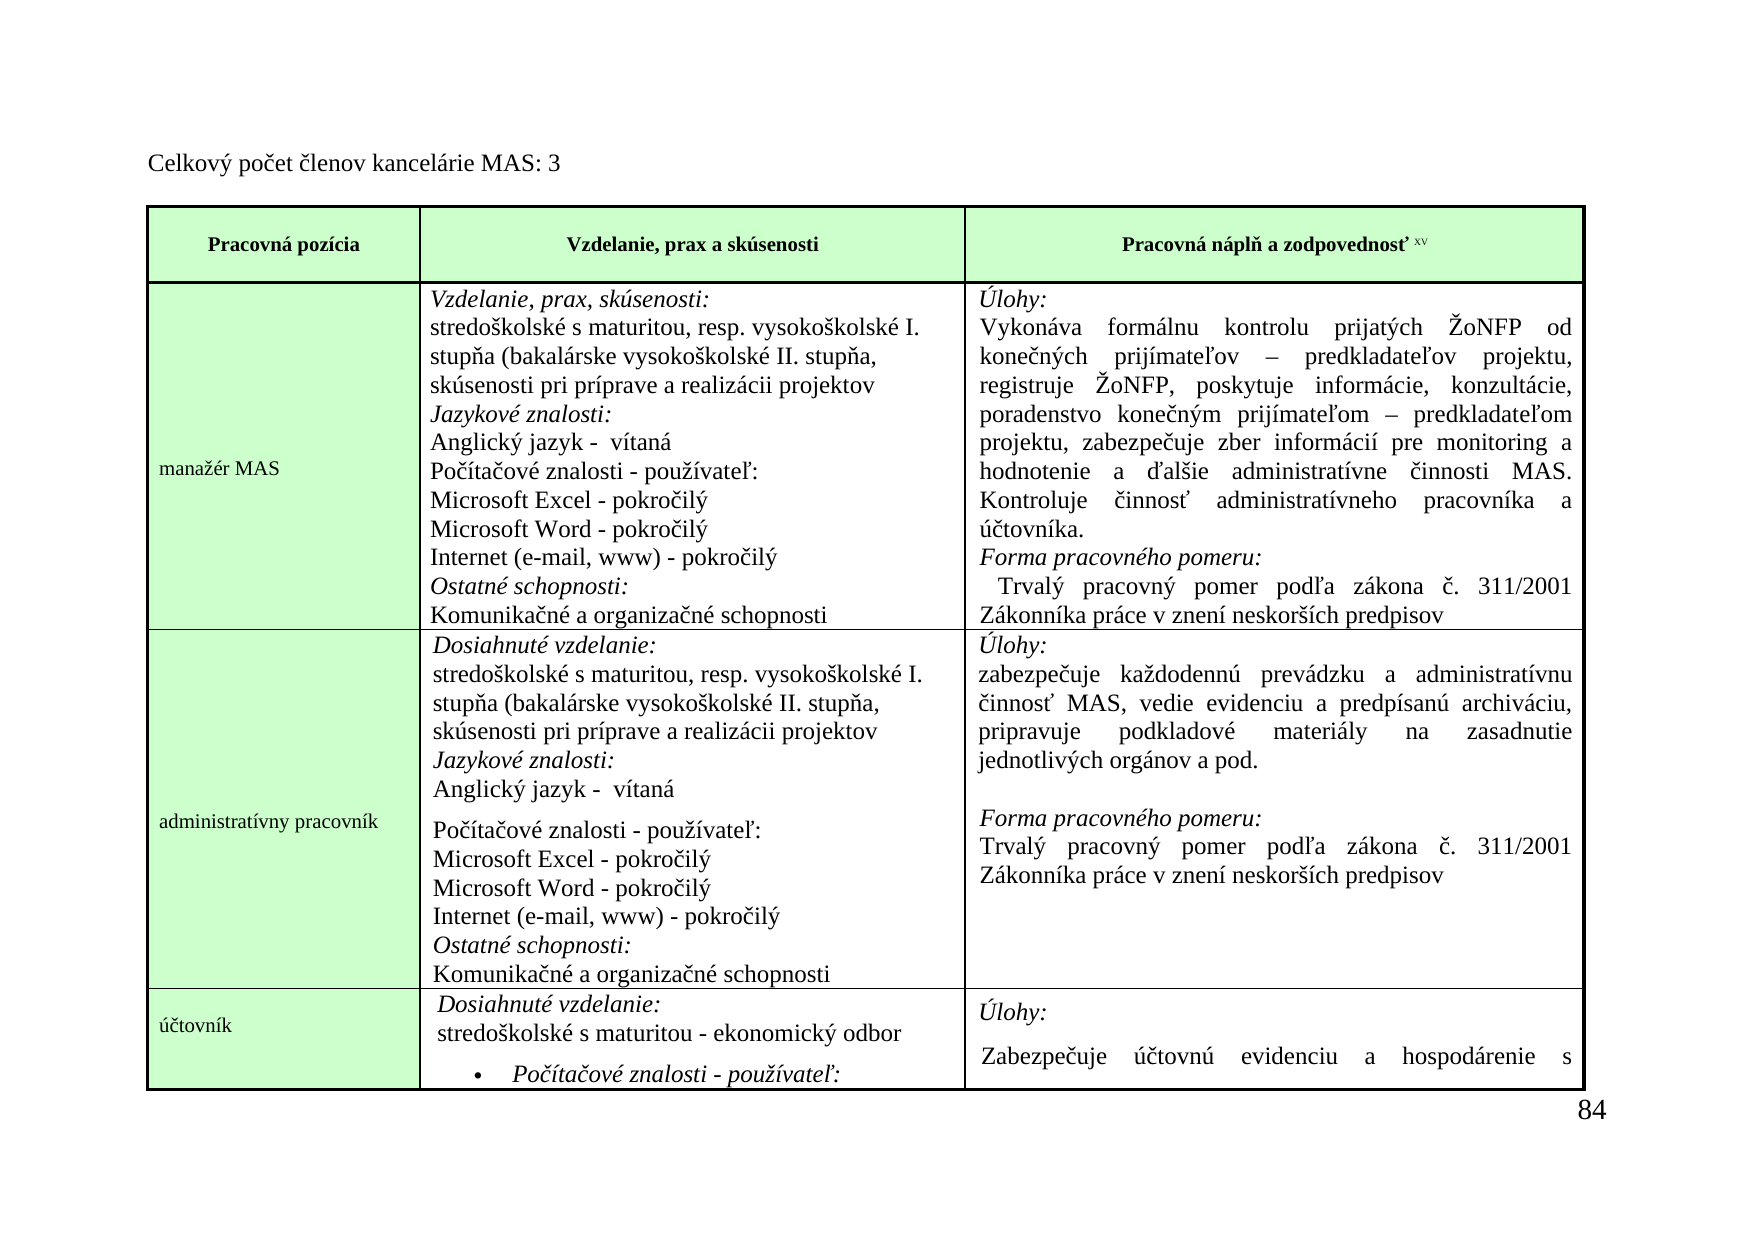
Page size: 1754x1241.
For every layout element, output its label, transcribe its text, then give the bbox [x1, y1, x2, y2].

table_header Pracovná pozícia [149, 208, 419, 281]
table_header Vzdelanie, prax a skúsenosti [421, 208, 964, 281]
table_cell manažér MAS [149, 284, 419, 629]
text Celkový počet členov kancelárie MAS: 3 [148, 148, 1606, 176]
table_cell Úlohy: Zabezpečuje účtovnú evidenciu a hospodárenie s [966, 989, 1582, 1088]
table_cell administratívny pracovník [149, 630, 419, 988]
table_cell Úlohy: Vykonáva formálnu kontrolu prijatých ŽoNFP od konečných prijímateľov – predkladateľov projektu, registruje ŽoNFP, poskytuje informácie, konzultácie, poradenstvo konečným prijímateľom – predkladateľom projektu, zabezpečuje zber informácií pre monitoring a hodnotenie a ďalšie administratívne činnosti MAS. Kontroluje činnosť administratívneho pracovníka a účtovníka. Forma pracovného pomeru: Trvalý pracovný pomer podľa zákona č. 311/2001 Zákonníka práce v znení neskorších predpisov [966, 284, 1582, 629]
table_cell účtovník [149, 989, 419, 1088]
table_cell Vzdelanie, prax, skúsenosti: stredoškolské s maturitou, resp. vysokoškolské I. stupňa (bakalárske vysokoškolské II. stupňa, skúsenosti pri príprave a realizácii projektov Jazykové znalosti: Anglický jazyk - vítaná Počítačové znalosti - používateľ: Microsoft Excel - pokročilý Microsoft Word - pokročilý Internet (e-mail, www) - pokročilý Ostatné schopnosti: Komunikačné a organizačné schopnosti [421, 284, 964, 629]
table_header Pracovná náplň a zodpovednosť [966, 208, 1582, 281]
table_cell Dosiahnuté vzdelanie: stredoškolské s maturitou, resp. vysokoškolské I. stupňa (bakalárske vysokoškolské II. stupňa, skúsenosti pri príprave a realizácii projektov Jazykové znalosti: Anglický jazyk - vítaná Počítačové znalosti - používateľ: Microsoft Excel - pokročilý Microsoft Word - pokročilý Internet (e-mail, www) - pokročilý Ostatné schopnosti: Komunikačné a organizačné schopnosti [421, 630, 964, 988]
table_cell Úlohy: zabezpečuje každodennú prevádzku a administratívnu činnosť MAS, vedie evidenciu a predpísanú archiváciu, pripravuje podkladové materiály na zasadnutie jednotlivých orgánov a pod. Forma pracovného pomeru: Trvalý pracovný pomer podľa zákona č. 311/2001 Zákonníka práce v znení neskorších predpisov [966, 630, 1582, 988]
table_cell Dosiahnuté vzdelanie: stredoškolské s maturitou - ekonomický odbor Počítačové znalosti - používateľ: [421, 989, 964, 1088]
